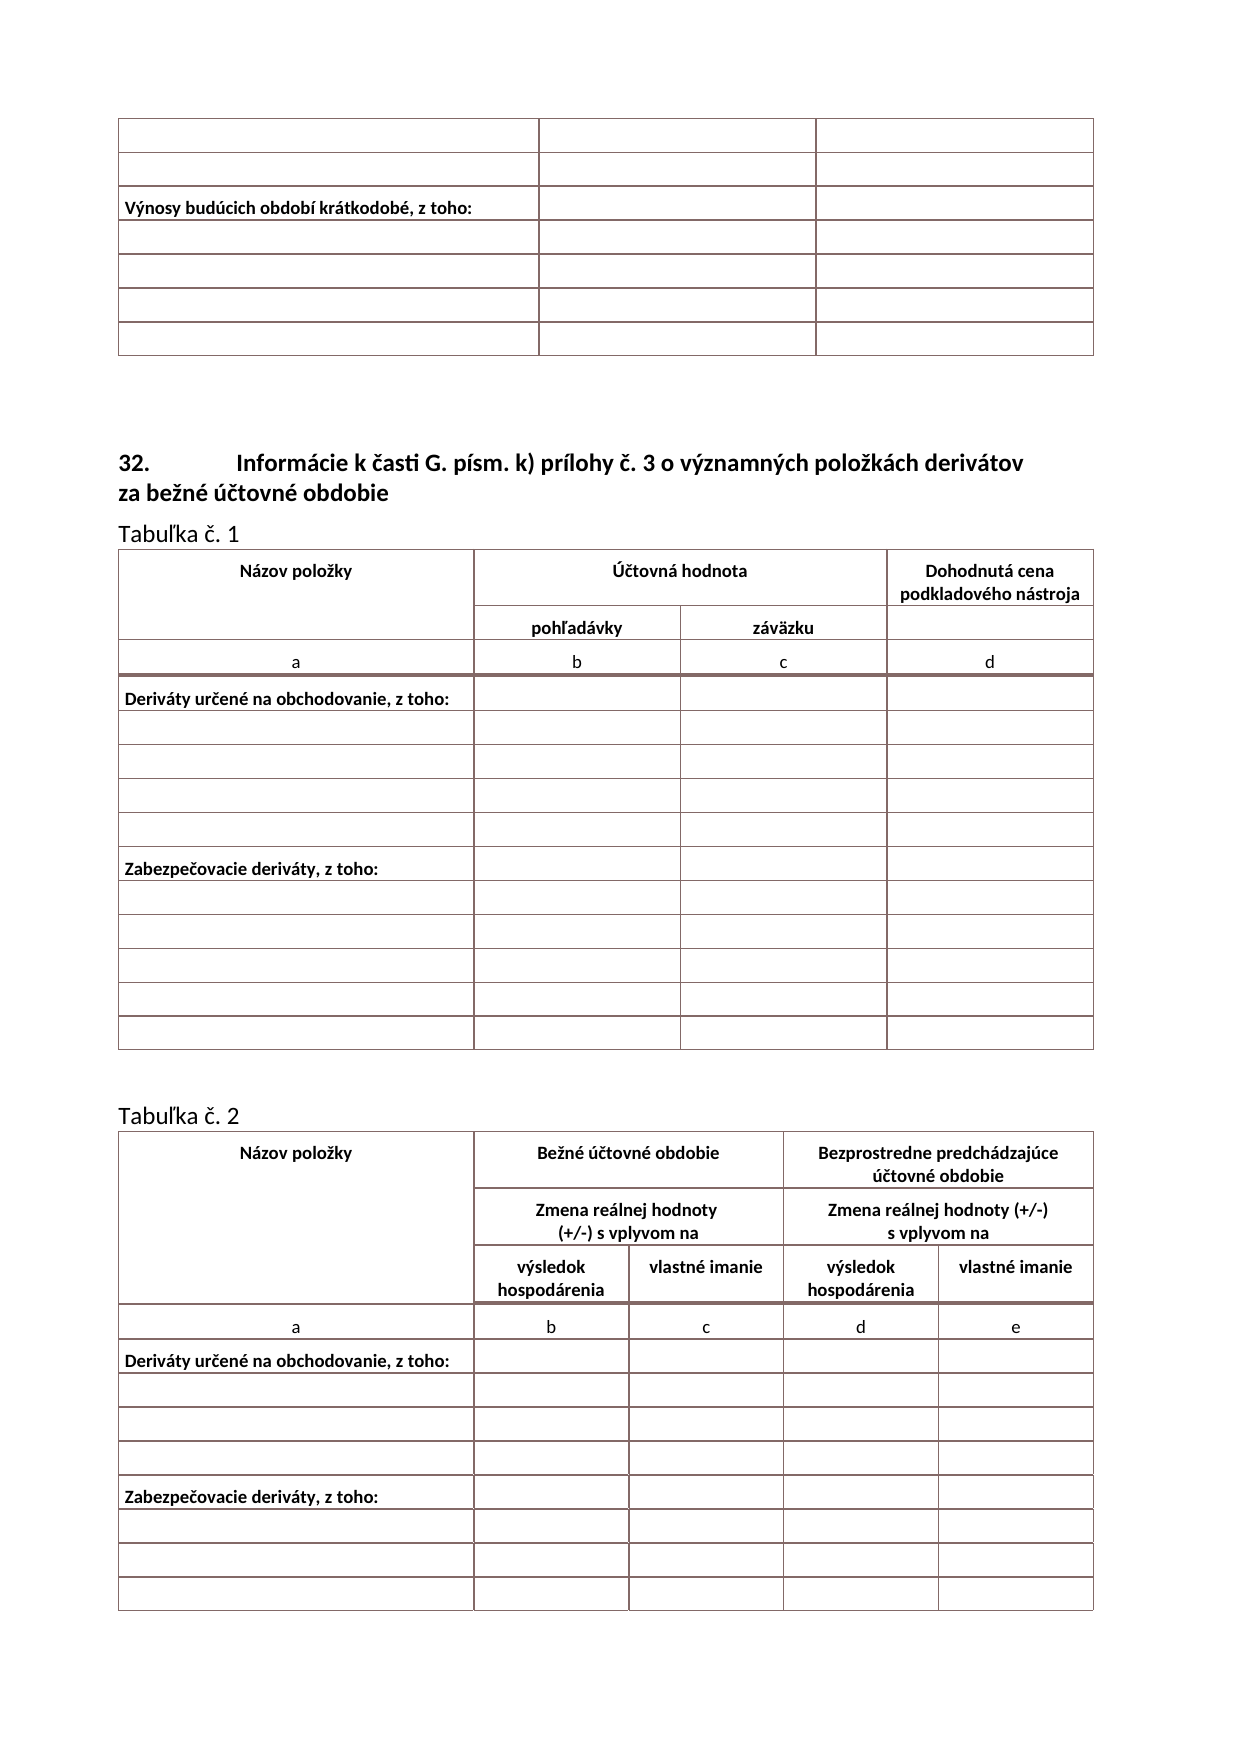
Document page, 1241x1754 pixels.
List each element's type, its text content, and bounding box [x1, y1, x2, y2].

table_cell [681, 677, 886, 710]
table_cell [681, 847, 886, 880]
table_cell [475, 1578, 628, 1610]
table_cell b [475, 1305, 628, 1338]
table_cell [888, 881, 1093, 914]
table_cell [475, 813, 680, 846]
table_cell Zmena reálnej hodnoty (+/-) s vplyvom na [475, 1189, 783, 1244]
table_cell [540, 289, 815, 321]
table_cell [475, 677, 680, 710]
table_cell [119, 881, 473, 914]
table_cell [939, 1578, 1093, 1610]
table_cell [475, 1340, 628, 1372]
table_cell [784, 1476, 938, 1508]
table_cell [888, 606, 1093, 639]
table_cell c [681, 640, 886, 673]
table_header Bežné účtovné obdobie [475, 1132, 783, 1187]
table_cell [784, 1340, 938, 1372]
table_cell [475, 711, 680, 744]
table_cell [475, 1442, 628, 1474]
table_cell [119, 153, 538, 185]
table_cell [630, 1510, 783, 1542]
table_cell [784, 1544, 938, 1576]
table_cell [888, 1017, 1093, 1049]
table_cell [119, 323, 538, 355]
table_cell [475, 915, 680, 948]
table_cell pohľadávky [475, 606, 680, 639]
table_cell [939, 1408, 1093, 1440]
table_cell [681, 915, 886, 948]
table_cell [888, 813, 1093, 846]
table_cell [119, 711, 473, 744]
table_cell [119, 983, 473, 1015]
table_cell Zabezpečovacie deriváty, z toho: [119, 1476, 473, 1508]
text Tabuľka č. 2 [118, 1100, 1122, 1131]
table_cell výsledok hospodárenia [784, 1246, 938, 1301]
table_cell [681, 745, 886, 778]
table_cell [817, 119, 1093, 152]
table_cell [119, 1510, 473, 1542]
table_cell [630, 1340, 783, 1372]
table_cell [817, 289, 1093, 321]
table_cell záväzku [681, 606, 886, 639]
table_cell [475, 1510, 628, 1542]
table_cell [540, 221, 815, 253]
table_cell [681, 949, 886, 982]
table_cell Výnosy budúcich období krátkodobé, z toho: [119, 187, 538, 219]
table_cell [888, 847, 1093, 880]
table_cell [119, 745, 473, 778]
table_cell [540, 323, 815, 355]
table_cell [119, 1442, 473, 1474]
table_cell [475, 779, 680, 812]
table_cell [888, 779, 1093, 812]
table_cell [475, 745, 680, 778]
table_cell [119, 119, 538, 152]
table_cell [939, 1340, 1093, 1372]
table_cell [681, 711, 886, 744]
table_cell b [475, 640, 680, 673]
table_cell [939, 1544, 1093, 1576]
table_cell [630, 1374, 783, 1406]
table_cell Deriváty určené na obchodovanie, z toho: [119, 1340, 473, 1372]
table_cell [119, 949, 473, 982]
table_header Účtovná hodnota [475, 550, 886, 605]
table_cell e [939, 1305, 1093, 1338]
table_cell [888, 915, 1093, 948]
table_cell vlastné imanie [630, 1246, 783, 1301]
table_cell [630, 1544, 783, 1576]
table_cell d [888, 640, 1093, 673]
table_cell [784, 1578, 938, 1610]
table_cell Deriváty určené na obchodovanie, z toho: [119, 677, 473, 710]
table_cell [681, 813, 886, 846]
table_cell [784, 1374, 938, 1406]
table_cell [888, 983, 1093, 1015]
table_cell [475, 983, 680, 1015]
table_cell [888, 677, 1093, 710]
table_cell [475, 1017, 680, 1049]
text 32. Informácie k časti G. písm. k) prílohy č. 3 o významných položkách derivátov za bežné účtovné obdobie [118, 447, 1122, 508]
text Tabuľka č. 1 [118, 518, 1122, 548]
table_cell výsledok hospodárenia [475, 1246, 628, 1301]
table_cell [817, 323, 1093, 355]
table_cell [939, 1510, 1093, 1542]
table_cell [119, 779, 473, 812]
table_cell [817, 221, 1093, 253]
table_cell Zmena reálnej hodnoty (+/-) s vplyvom na [784, 1189, 1093, 1244]
table_header Bezprostredne predchádzajúce účtovné obdobie [784, 1132, 1093, 1187]
table_cell [540, 187, 815, 219]
table_cell [475, 1544, 628, 1576]
table_cell [630, 1476, 783, 1508]
table_cell [119, 813, 473, 846]
table_cell [939, 1374, 1093, 1406]
table_cell [119, 915, 473, 948]
table_cell a [119, 640, 473, 673]
table_cell [817, 255, 1093, 287]
table_cell [939, 1476, 1093, 1508]
table_cell [630, 1578, 783, 1610]
table_cell [540, 153, 815, 185]
table_cell [784, 1510, 938, 1542]
table_cell [784, 1442, 938, 1474]
table_cell a [119, 1305, 473, 1338]
table_cell [540, 255, 815, 287]
table_cell [475, 949, 680, 982]
table_cell [119, 1544, 473, 1576]
table_cell c [630, 1305, 783, 1338]
table_cell [119, 1017, 473, 1049]
table_cell [681, 1017, 886, 1049]
table_cell [475, 881, 680, 914]
table_cell [888, 711, 1093, 744]
table_cell [540, 119, 815, 152]
table_cell [784, 1408, 938, 1440]
table_cell [888, 949, 1093, 982]
table_cell d [784, 1305, 938, 1338]
table_cell [888, 745, 1093, 778]
table_cell [119, 1578, 473, 1610]
table_cell [817, 153, 1093, 185]
table_cell [681, 779, 886, 812]
table_cell [119, 289, 538, 321]
table_cell [119, 221, 538, 253]
table_cell [681, 881, 886, 914]
table_cell [817, 187, 1093, 219]
table_cell [119, 1408, 473, 1440]
table_header Názov položky [119, 1132, 473, 1303]
table_cell vlastné imanie [939, 1246, 1093, 1301]
table_header Názov položky [119, 550, 473, 639]
table_cell Zabezpečovacie deriváty, z toho: [119, 847, 473, 880]
table_cell [119, 255, 538, 287]
table_cell [475, 847, 680, 880]
table_cell [939, 1442, 1093, 1474]
table_cell [119, 1374, 473, 1406]
table_header Dohodnutá cena podkladového nástroja [888, 550, 1093, 605]
table_cell [475, 1374, 628, 1406]
table_cell [475, 1408, 628, 1440]
table_cell [630, 1408, 783, 1440]
table_cell [681, 983, 886, 1015]
table_cell [630, 1442, 783, 1474]
table_cell [475, 1476, 628, 1508]
